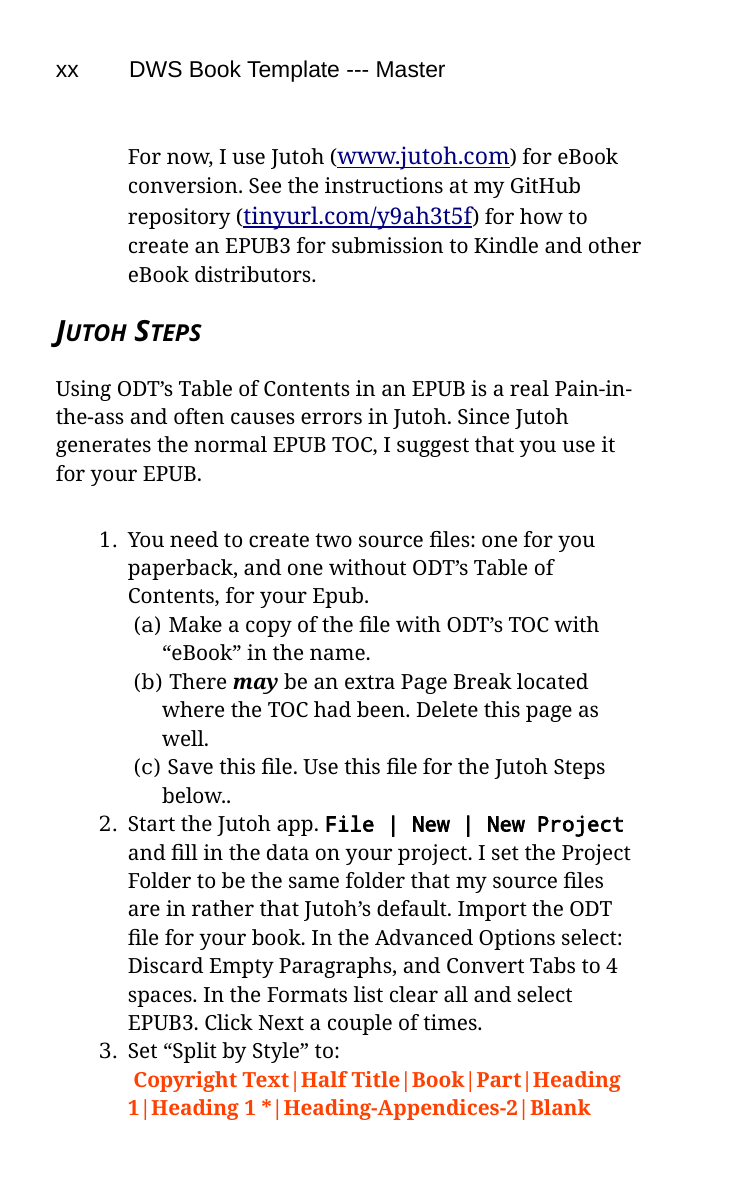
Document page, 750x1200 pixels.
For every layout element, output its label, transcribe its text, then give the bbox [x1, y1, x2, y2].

list Make a copy of the file with ODT’s TOC with “eBook” in the name. [126, 610, 642, 667]
text Using ODT’s Table of Contents in an EPUB is a real Pain-in-the-ass and often causes errors in Jutoh. Since Jutoh generates the normal EPUB TOC, I suggest that you use it for your EPUB. [56, 374, 642, 487]
list Start the Jutoh app. File | New | New Project and fill in the data on your project. I set the Project Folder to be the same folder that my source files are in rather that Jutoh’s default. Import the ODT file for your book. In the Advanced Options select: Discard Empty Paragraphs, and Convert Tabs to 4 spaces. In the Formats list clear all and select EPUB3. Click Next a couple of times. [92, 809, 642, 1037]
list There may be an extra Page Break located where the TOC had been. Delete this page as well. [126, 667, 642, 752]
subtitle Jutoh Steps [56, 310, 642, 350]
list For now, I use Jutoh (www.jutoh.com) for eBook conversion. See the instructions at my GitHub repository (tinyurl.com/y9ah3t5f) for how to create an EPUB3 for submission to Kindle and other eBook distributors. [92, 140, 642, 288]
list Set “Split by Style” to: Copyright Text|Half Title|Book|Part|Heading 1|Heading 1 *|Heading-Appendices-2|Blank [92, 1037, 642, 1122]
list You need to create two source files: one for you paperback, and one without ODT’s Table of Contents, for your Epub. [92, 525, 642, 610]
list Save this file. Use this file for the Jutoh Steps below.. [126, 752, 642, 809]
